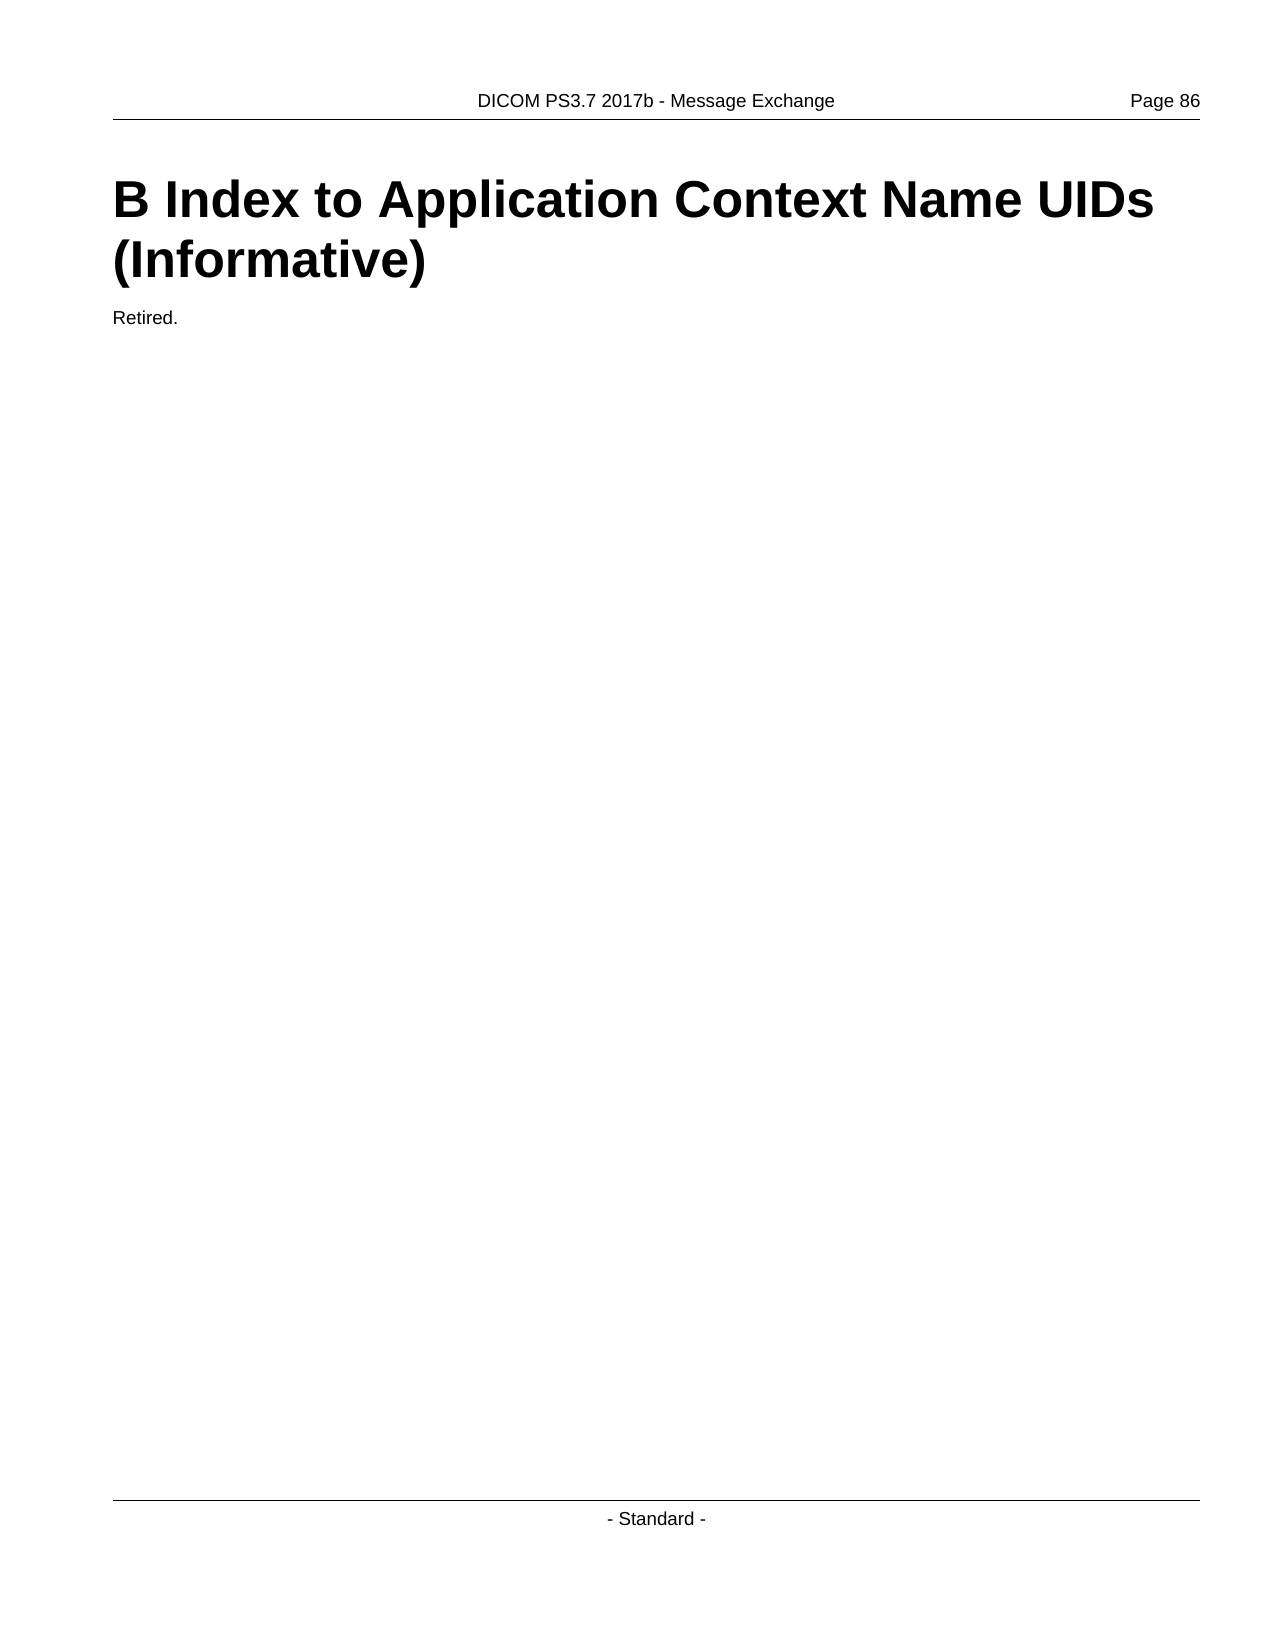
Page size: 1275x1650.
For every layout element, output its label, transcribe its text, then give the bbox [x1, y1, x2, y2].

text B Index to Application Context Name UIDs (Informative) [112, 169, 1200, 288]
text Retired. [112, 307, 1200, 328]
